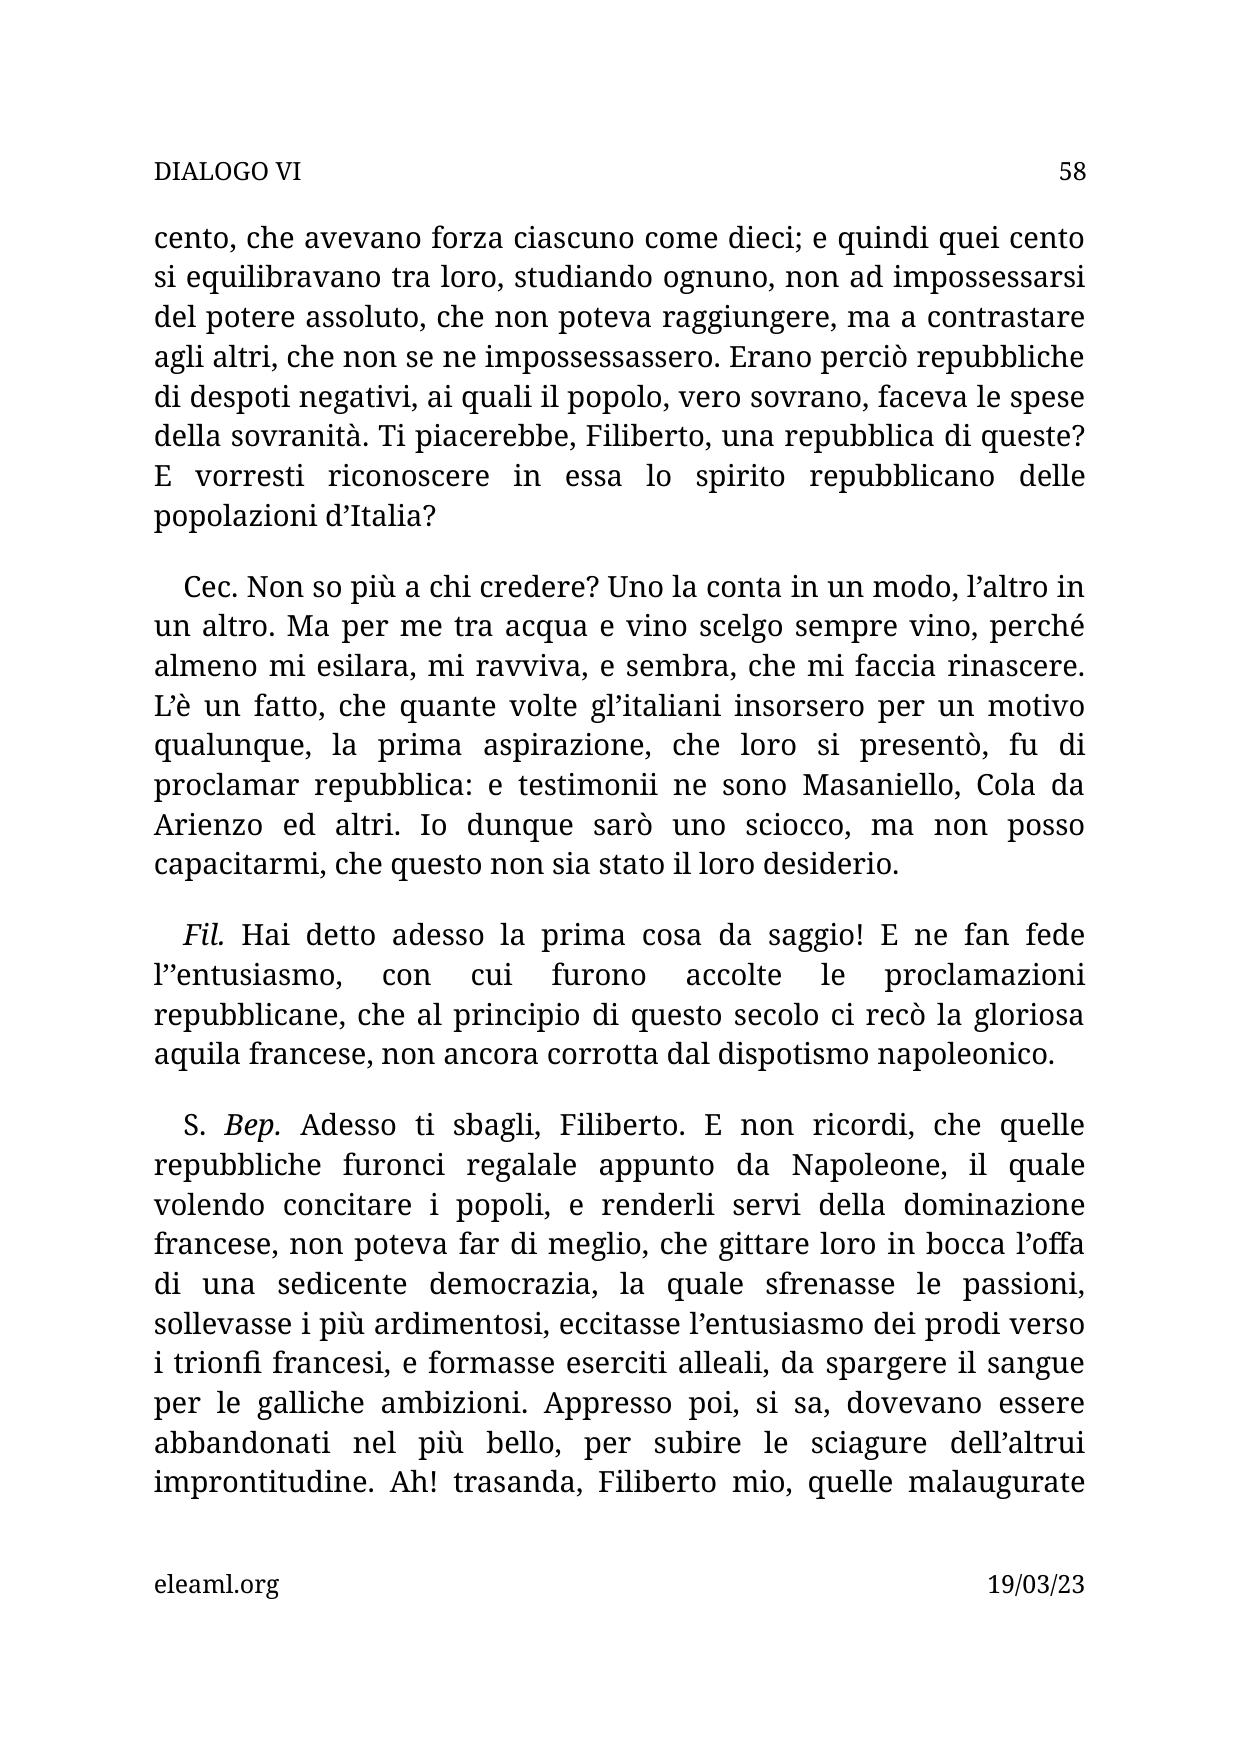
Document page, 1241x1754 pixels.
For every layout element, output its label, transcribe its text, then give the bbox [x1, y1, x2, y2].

text cento, che avevano forza ciascuno come dieci; e quindi quei cento si equilibravano tra loro, studiando ognuno, non ad impossessarsi del potere assoluto, che non poteva raggiungere, ma a contrastare agli altri, che non se ne impossessassero. Erano perciò repubbliche di despoti negativi, ai quali il popolo, vero sovrano, faceva le spese della sovranità. Ti piacerebbe, Filiberto, una repubblica di queste? E vorresti riconoscere in essa lo spirito repubblicano delle popolazioni d’Italia? [153, 217, 1087, 534]
text S. Bep. Adesso ti sbagli, Filiberto. E non ricordi, che quelle repubbliche furonci regalale appunto da Napoleone, il quale volendo concitare i popoli, e renderli servi della dominazione francese, non poteva far di meglio, che gittare loro in bocca l’offa di una sedicente democrazia, la quale sfrenasse le passioni, sollevasse i più ardimentosi, eccitasse l’entusiasmo dei prodi verso i trionfi francesi, e formasse eserciti alleali, da spargere il sangue per le galliche ambizioni. Appresso poi, si sa, dovevano essere abbandonati nel più bello, per subire le sciagure dell’altrui improntitudine. Ah! trasanda, Filiberto mio, quelle malaugurate [153, 1104, 1087, 1501]
text Fil. Hai detto adesso la prima cosa da saggio! E ne fan fede l’’entusiasmo, con cui furono accolte le proclamazioni repubblicane, che al principio di questo secolo ci recò la gloriosa aquila francese, non ancora corrotta dal dispotismo napoleonico. [153, 914, 1087, 1073]
text Cec. Non so più a chi credere? Uno la conta in un modo, l’altro in un altro. Ma per me tra acqua e vino scelgo sempre vino, perché almeno mi esilara, mi ravviva, e sembra, che mi faccia rinascere. L’è un fatto, che quante volte gl’italiani insorsero per un motivo qualunque, la prima aspirazione, che loro si presentò, fu di proclamar repubblica: e testimonii ne sono Masaniello, Cola da Arienzo ed altri. Io dunque sarò uno sciocco, ma non posso capacitarmi, che questo non sia stato il loro desiderio. [153, 566, 1087, 883]
